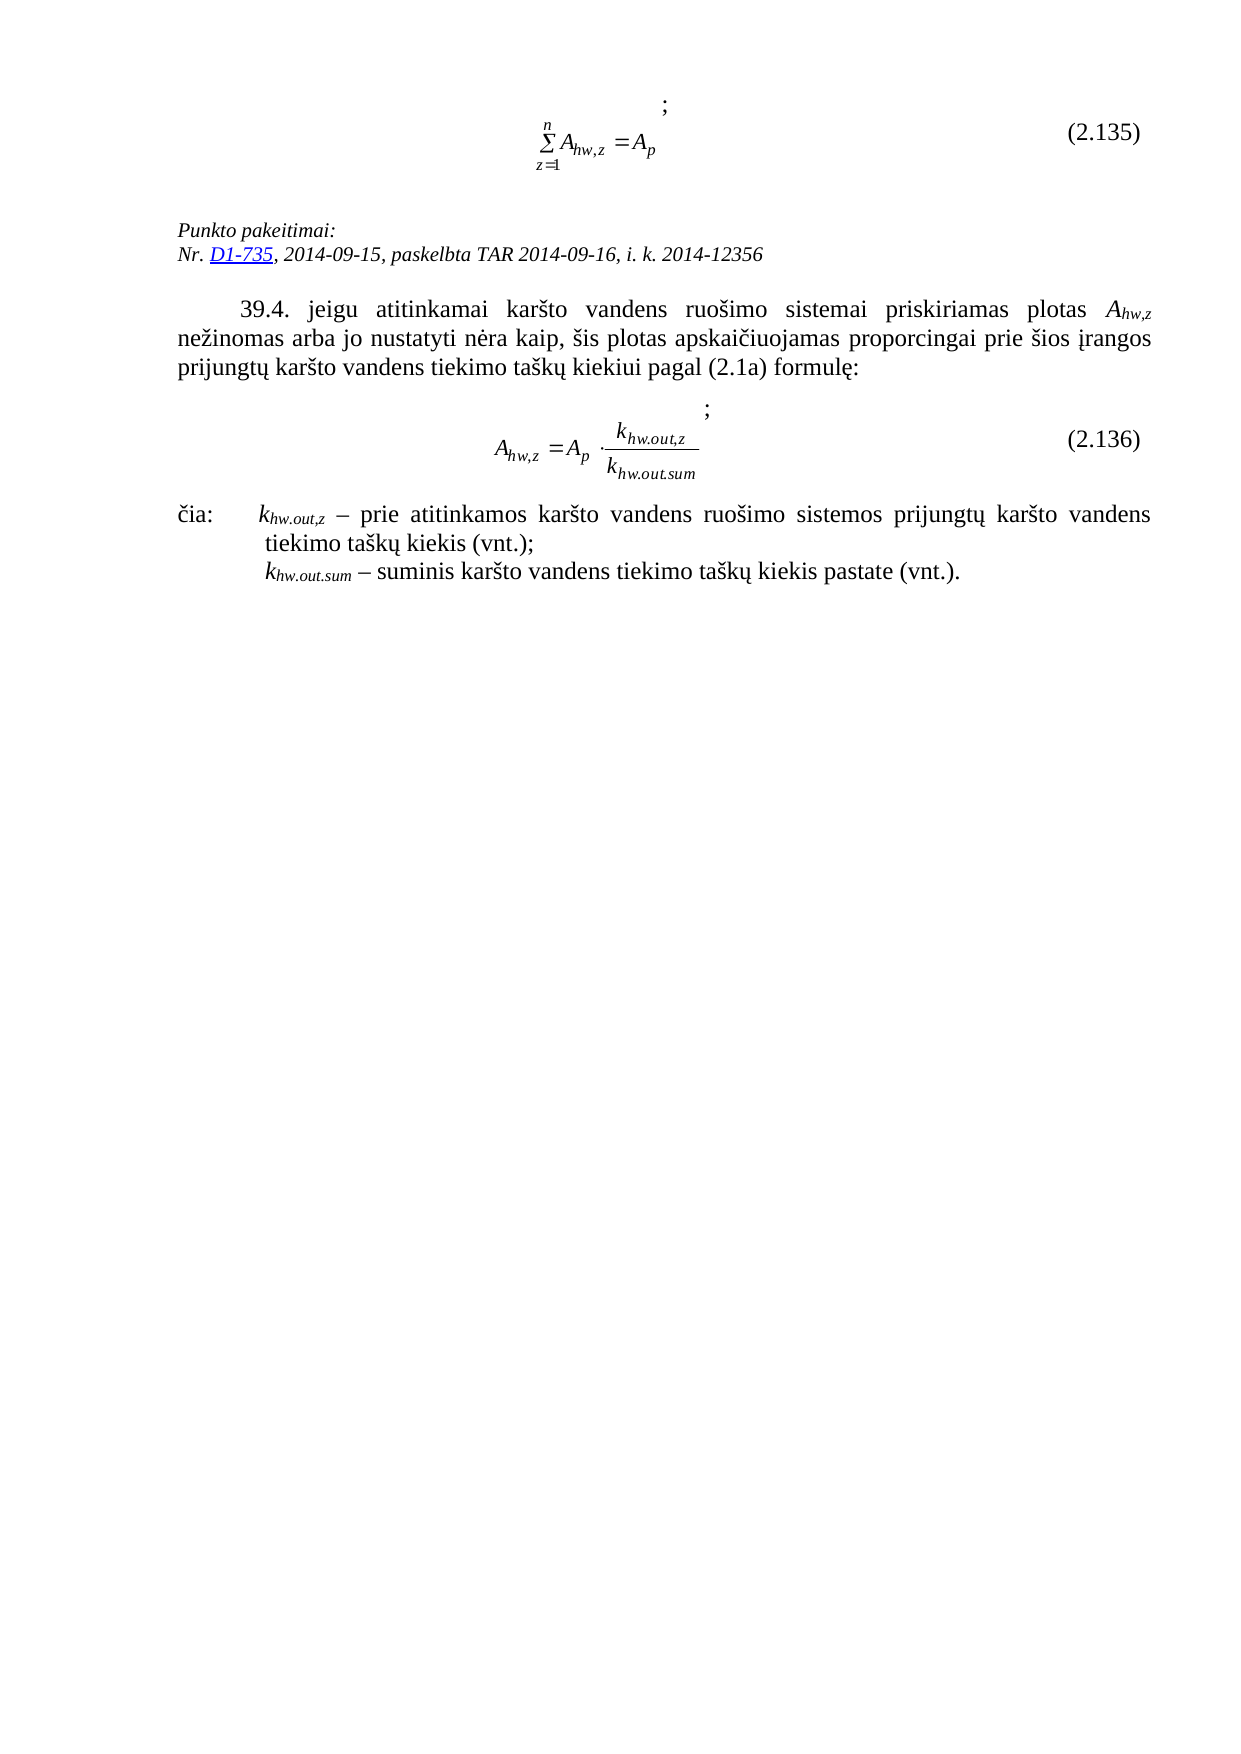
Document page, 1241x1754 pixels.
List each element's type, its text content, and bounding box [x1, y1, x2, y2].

text Nr. D1-735, 2014-09-15, paskelbta TAR 2014-09-16, i. k. 2014-12356 [177, 242, 1152, 266]
text Punkto pakeitimai: [177, 217, 1152, 242]
table_header (2.135) [1023, 89, 1152, 189]
text 39.4. jeigu atitinkamai karšto vandens ruošimo sistemai priskiriamas plotas Ahw,z nežinomas arba jo nustatyti nėra kaip, šis plotas apskaičiuojamas proporcingai prie šios įrangos prijungtų karšto vandens tiekimo taškų kiekiui pagal (2.1a) formulę: [177, 294, 1152, 381]
text čia: khw.out,z – prie atitinkamos karšto vandens ruošimo sistemos prijungtų karšto vandens tiekimo taškų kiekis (vnt.); [177, 499, 1152, 556]
table_header (2.136) [1023, 381, 1152, 499]
text khw.out.sum – suminis karšto vandens tiekimo taškų kiekis pastate (vnt.). [265, 556, 1152, 585]
table_header ; [177, 381, 1023, 499]
table_header ; [177, 89, 1023, 189]
